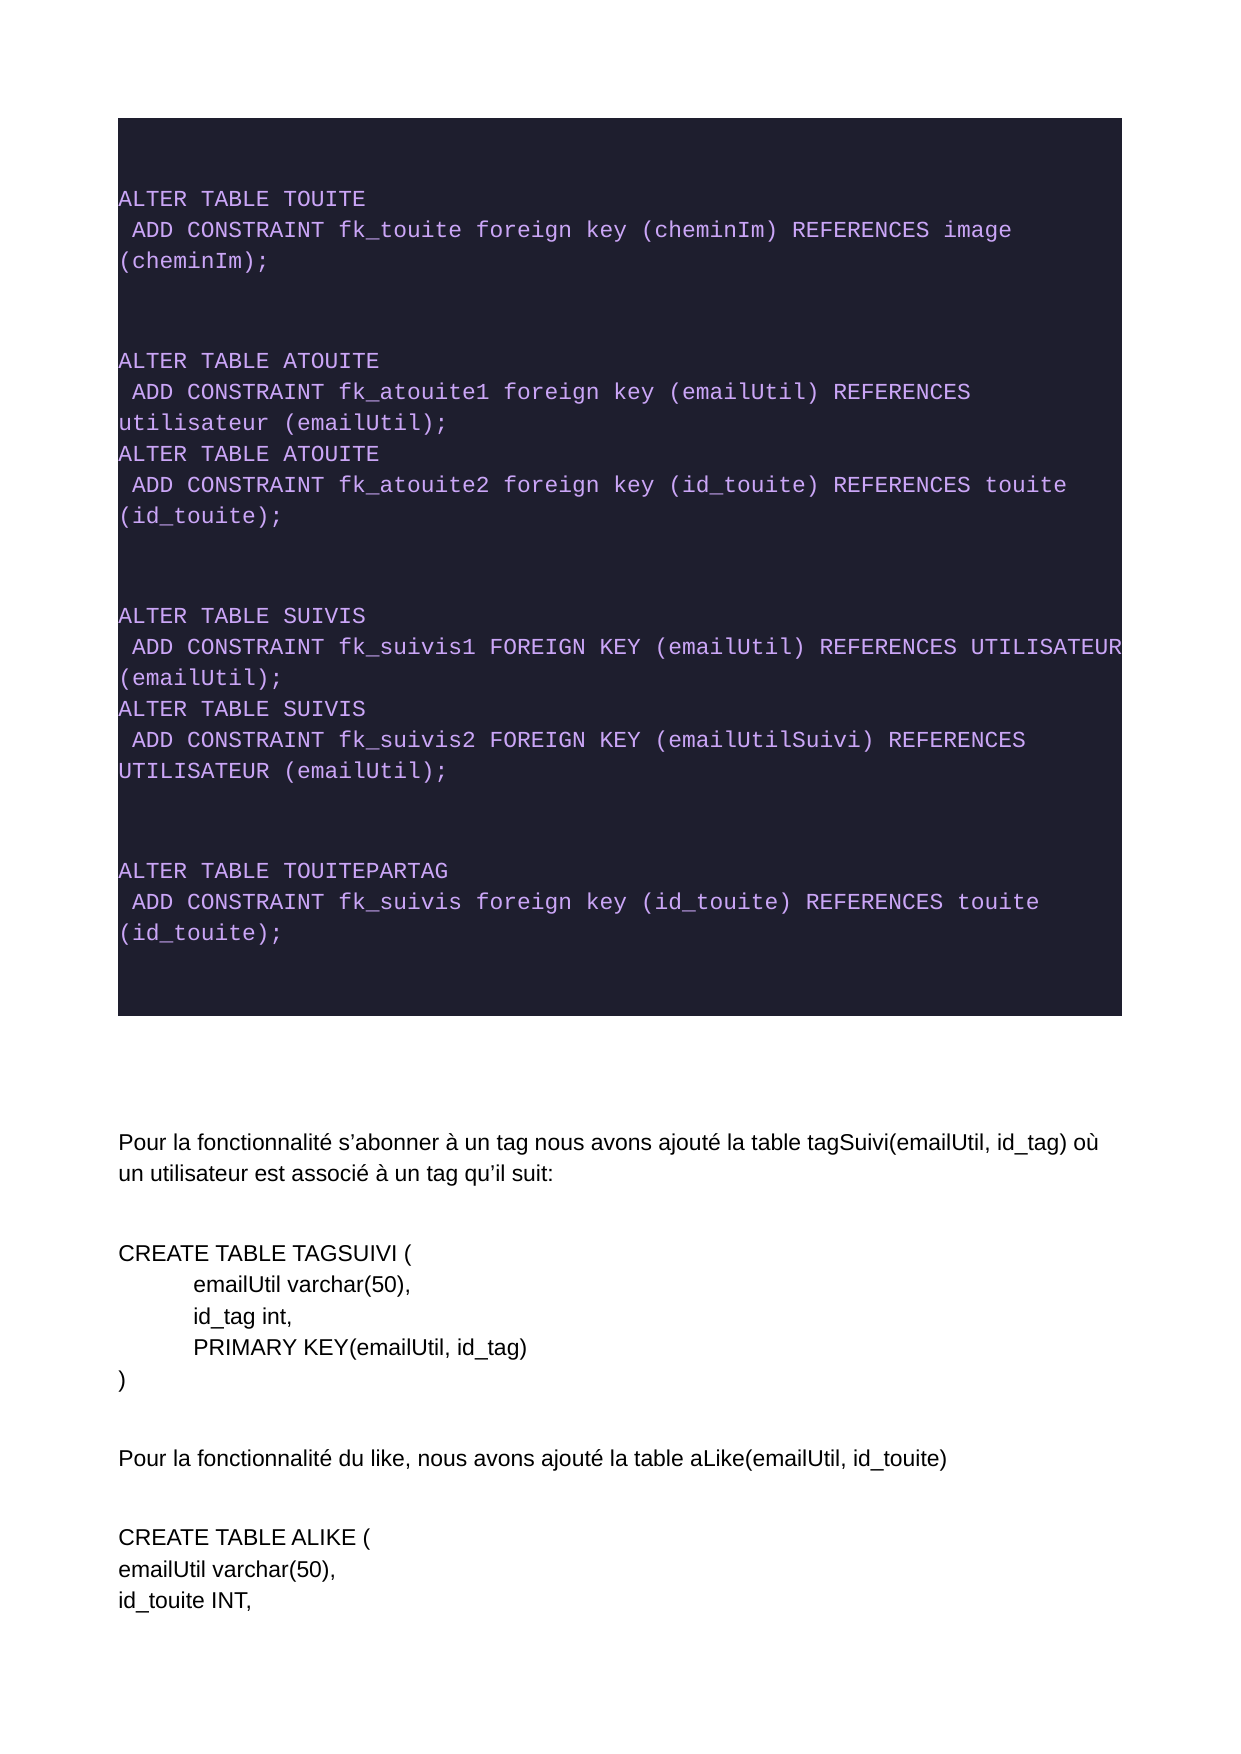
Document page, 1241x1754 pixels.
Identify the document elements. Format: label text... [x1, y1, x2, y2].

text ADD CONSTRAINT fk_touite foreign key (cheminIm) REFERENCES image (cheminIm); [118, 218, 1122, 275]
text ALTER TABLE ATOUITE [118, 442, 1122, 468]
text emailUtil varchar(50), [118, 1556, 1122, 1582]
text ALTER TABLE SUIVIS [118, 697, 1122, 723]
text Pour la fonctionnalité du like, nous avons ajouté la table aLike(emailUtil, id_touite) [118, 1445, 1122, 1471]
text CREATE TABLE TAGSUIVI ( [118, 1239, 1122, 1266]
text emailUtil varchar(50), [193, 1271, 1122, 1297]
text ALTER TABLE TOUITE [118, 187, 1122, 213]
text ALTER TABLE TOUITEPARTAG [118, 859, 1122, 886]
text ALTER TABLE ATOUITE [118, 349, 1122, 375]
text id_tag int, [193, 1303, 1122, 1329]
text ADD CONSTRAINT fk_suivis1 FOREIGN KEY (emailUtil) REFERENCES UTILISATEUR (emailUtil); [118, 635, 1122, 692]
text ADD CONSTRAINT fk_suivis foreign key (id_touite) REFERENCES touite (id_touite); [118, 891, 1122, 948]
text ADD CONSTRAINT fk_atouite1 foreign key (emailUtil) REFERENCES utilisateur (emailUtil); [118, 380, 1122, 437]
text PRIMARY KEY(emailUtil, id_tag) [193, 1334, 1122, 1361]
text id_touite INT, [118, 1587, 1122, 1613]
text ) [118, 1366, 1122, 1392]
text ADD CONSTRAINT fk_suivis2 FOREIGN KEY (emailUtilSuivi) REFERENCES UTILISATEUR (emailUtil); [118, 728, 1122, 786]
text Pour la fonctionnalité s’abonner à un tag nous avons ajouté la table tagSuivi(emailUtil, id_tag) où un utilisateur est associé à un tag qu’il suit: [118, 1129, 1122, 1187]
text ALTER TABLE SUIVIS [118, 604, 1122, 630]
text ADD CONSTRAINT fk_atouite2 foreign key (id_touite) REFERENCES touite (id_touite); [118, 473, 1122, 530]
text CREATE TABLE ALIKE ( [118, 1524, 1122, 1550]
